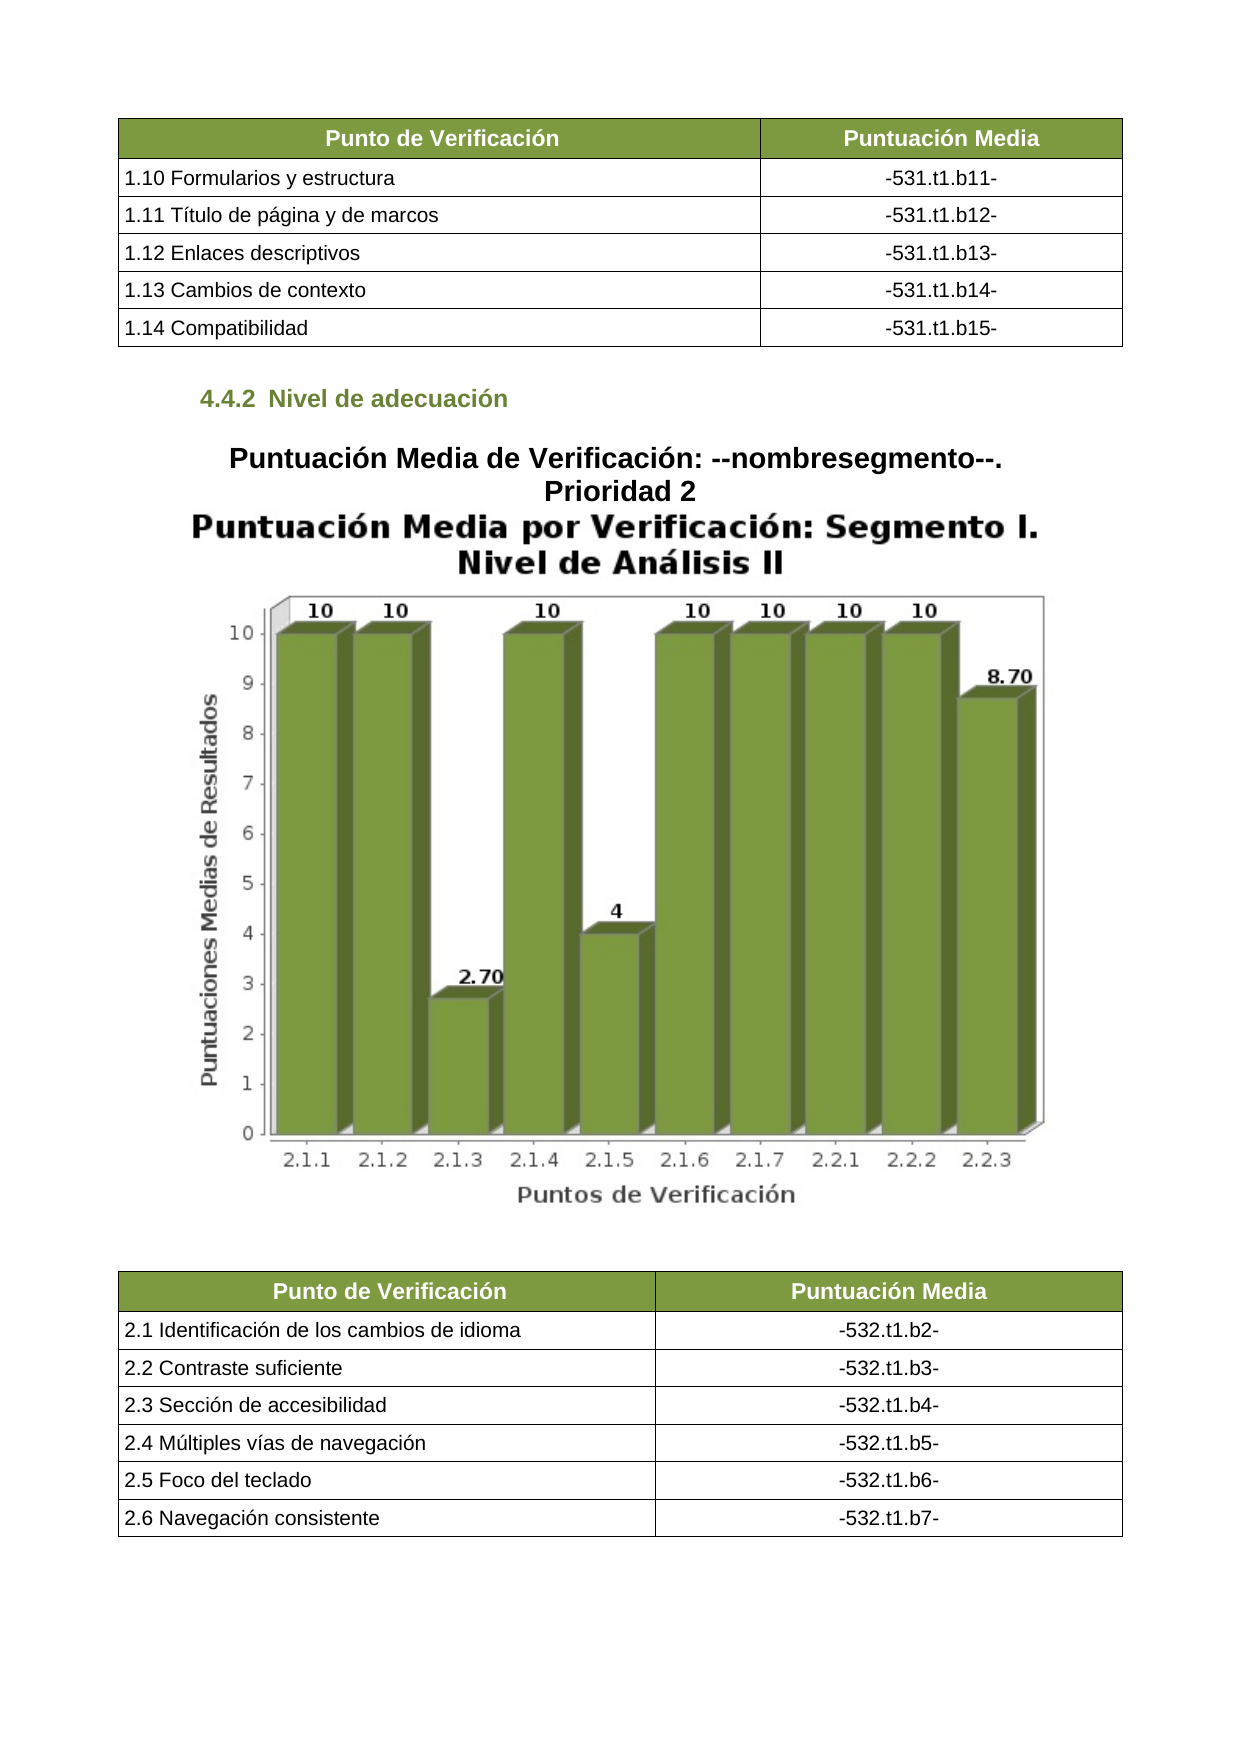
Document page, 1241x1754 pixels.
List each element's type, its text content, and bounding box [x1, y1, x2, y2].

table_cell 2.6 Navegación consistente [119, 1500, 655, 1536]
table_cell -532.t1.b2- [656, 1312, 1122, 1348]
table_cell 2.4 Múltiples vías de navegación [119, 1425, 655, 1461]
table_cell 1.12 Enlaces descriptivos [119, 234, 760, 271]
table_header Punto de Verificación [119, 119, 760, 158]
table_cell 2.3 Sección de accesibilidad [119, 1387, 655, 1423]
table_cell -532.t1.b4- [656, 1387, 1122, 1423]
table_cell -532.t1.b6- [656, 1462, 1122, 1498]
picture [178, 507, 1062, 1217]
table_cell 1.10 Formularios y estructura [119, 159, 760, 196]
table_cell -531.t1.b13- [761, 234, 1122, 271]
table_cell -532.t1.b7- [656, 1500, 1122, 1536]
text Puntuación Media de Verificación: --nombresegmento--. [118, 441, 1122, 474]
table_cell 2.1 Identificación de los cambios de idioma [119, 1312, 655, 1348]
table_header Puntuación Media [656, 1272, 1122, 1311]
table_cell 1.13 Cambios de contexto [119, 272, 760, 308]
table_cell -531.t1.b15- [761, 309, 1122, 346]
table_cell 2.5 Foco del teclado [119, 1462, 655, 1498]
table_cell -531.t1.b14- [761, 272, 1122, 308]
table_cell 1.11 Título de página y de marcos [119, 197, 760, 233]
table_cell 1.14 Compatibilidad [119, 309, 760, 346]
table_cell -532.t1.b5- [656, 1425, 1122, 1461]
table_cell 2.2 Contraste suficiente [119, 1350, 655, 1386]
table_cell -532.t1.b3- [656, 1350, 1122, 1386]
table_header Puntuación Media [761, 119, 1122, 158]
table_cell -531.t1.b11- [761, 159, 1122, 196]
table_cell -531.t1.b12- [761, 197, 1122, 233]
table_header Punto de Verificación [119, 1272, 655, 1311]
text Prioridad 2 [118, 474, 1122, 508]
subtitle Nivel de adecuación [193, 384, 1122, 413]
